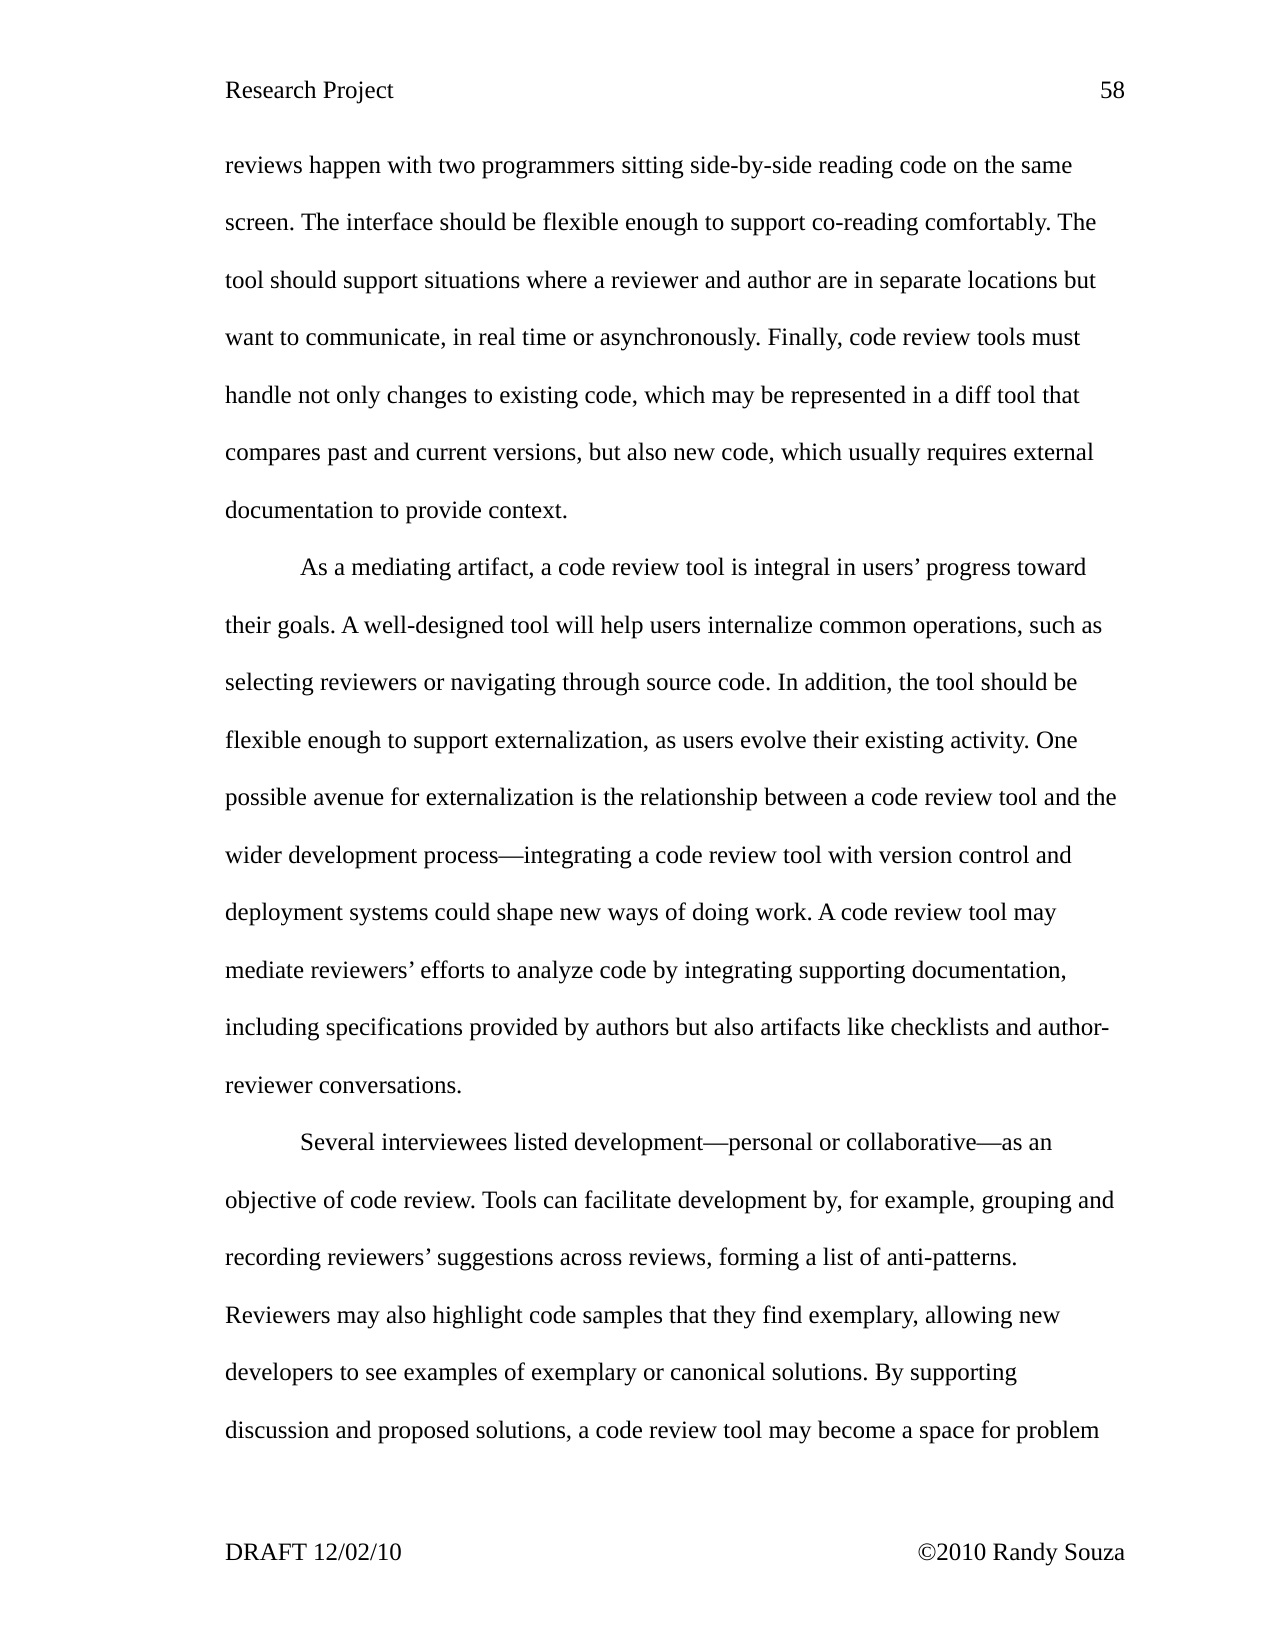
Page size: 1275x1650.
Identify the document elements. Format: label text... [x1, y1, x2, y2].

text As a mediating artifact, a code review tool is integral in users’ progress toward their goals. A well-designed tool will help users internalize common operations, such as selecting reviewers or navigating through source code. In addition, the tool should be flexible enough to support externalization, as users evolve their existing activity. One possible avenue for externalization is the relationship between a code review tool and the wider development process—integrating a code review tool with version control and deployment systems could shape new ways of doing work. A code review tool may mediate reviewers’ efforts to analyze code by integrating supporting documentation, including specifications provided by authors but also artifacts like checklists and author-reviewer conversations. [225, 552, 1125, 1099]
text reviews happen with two programmers sitting side-by-side reading code on the same screen. The interface should be flexible enough to support co-reading comfortably. The tool should support situations where a reviewer and author are in separate locations but want to communicate, in real time or asynchronously. Finally, code review tools must handle not only changes to existing code, which may be represented in a diff tool that compares past and current versions, but also new code, which usually requires external documentation to provide context. [225, 150, 1125, 524]
text Several interviewees listed development—personal or collaborative—as an objective of code review. Tools can facilitate development by, for example, grouping and recording reviewers’ suggestions across reviews, forming a list of anti-patterns. Reviewers may also highlight code samples that they find exemplary, allowing new developers to see examples of exemplary or canonical solutions. By supporting discussion and proposed solutions, a code review tool may become a space for problem [225, 1127, 1125, 1444]
